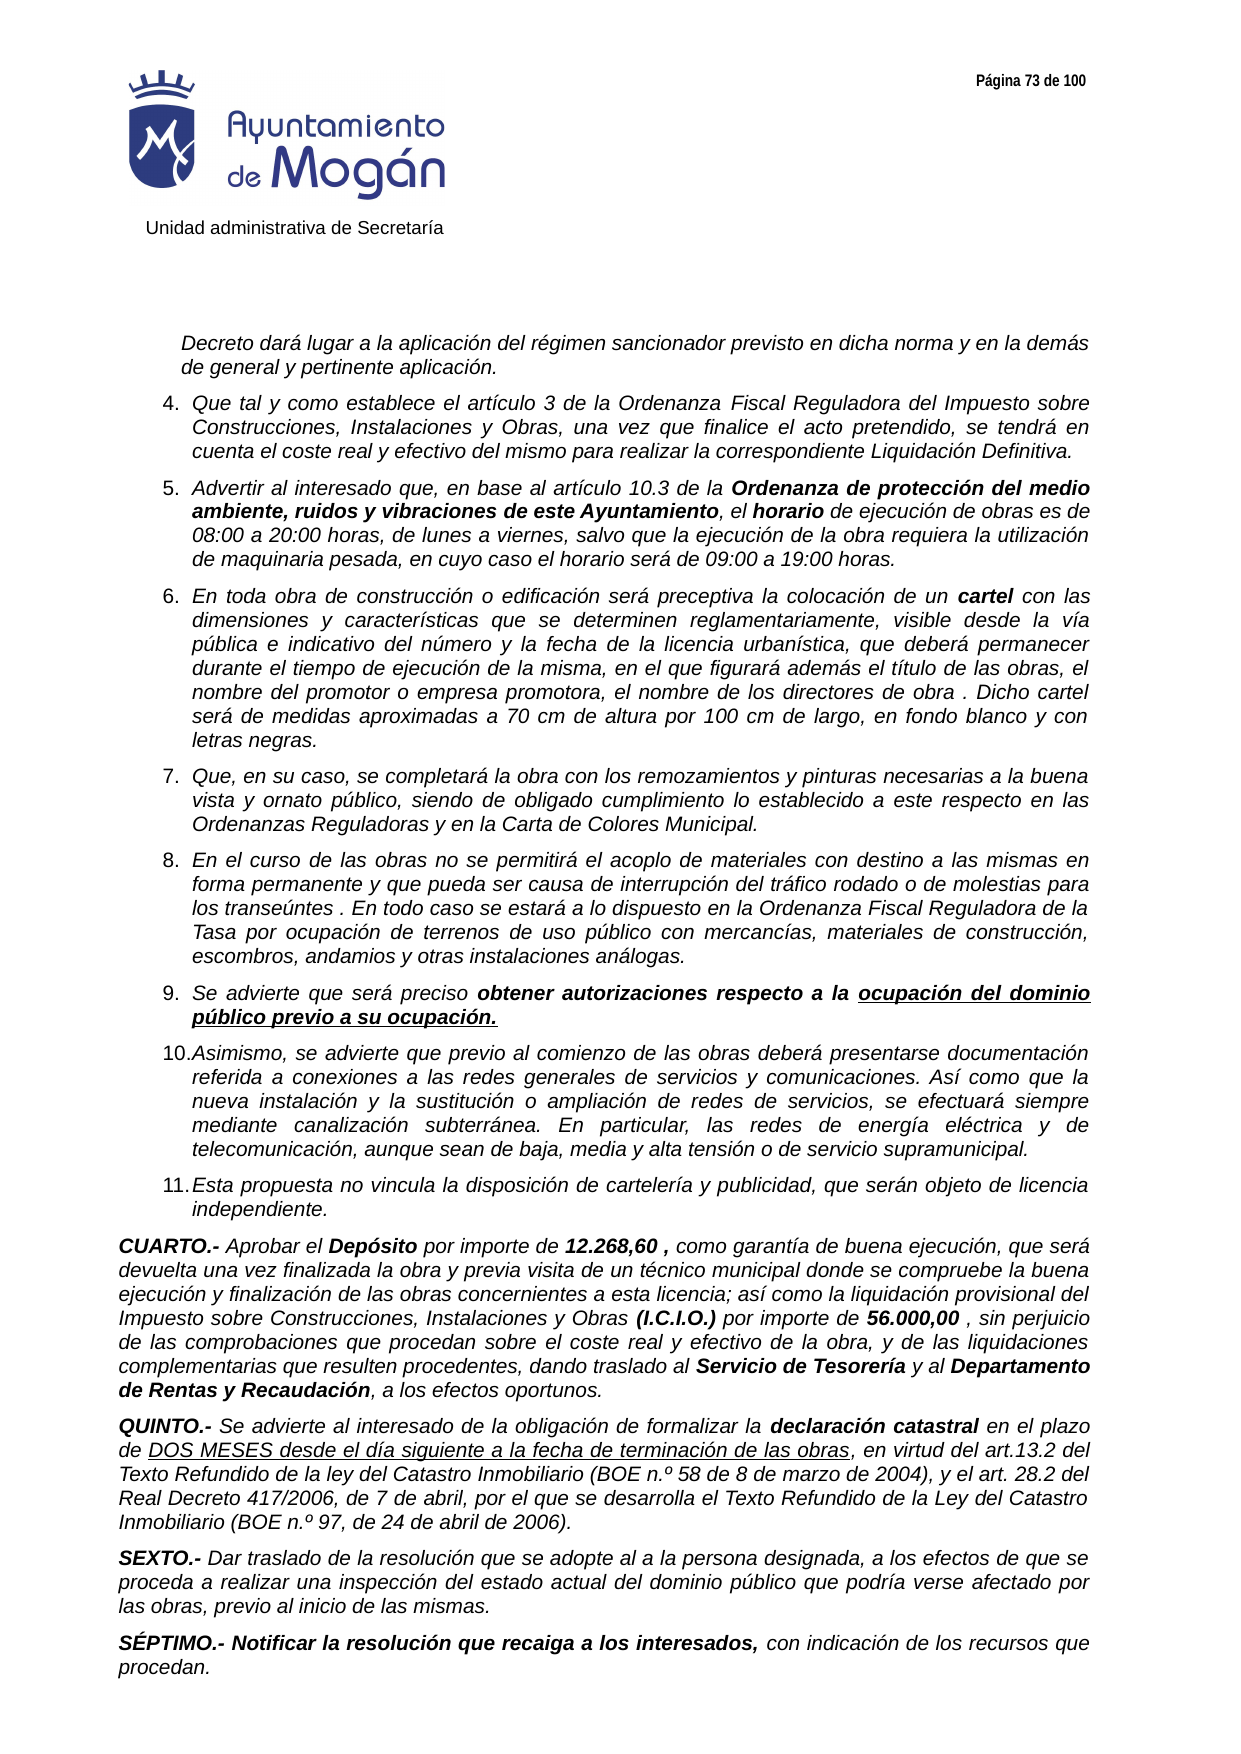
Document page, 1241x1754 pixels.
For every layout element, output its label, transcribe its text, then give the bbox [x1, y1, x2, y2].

text Decreto dará lugar a la aplicación del régimen sancionador previsto en dicha norma y en la demás de general y pertinente aplicación. [181, 331, 1092, 378]
list En el curso de las obras no se permitirá el acoplo de materiales con destino a las mismas en forma permanente y que pueda ser causa de interrupción del tráfico rodado o de molestias para los transeúntes . En todo caso se estará a lo dispuesto en la Ordenanza Fiscal Reguladora de la Tasa por ocupación de terrenos de uso público con mercancías, materiales de construcción, escombros, andamios y otras instalaciones análogas. [162, 848, 1092, 968]
list Esta propuesta no vincula la disposición de cartelería y publicidad, que serán objeto de licencia independiente. [162, 1173, 1092, 1221]
text CUARTO.- Aprobar el Depósito por importe de 12.268,60 , como garantía de buena ejecución, que será devuelta una vez finalizada la obra y previa visita de un técnico municipal donde se compruebe la buena ejecución y finalización de las obras concernientes a esta licencia; así como la liquidación provisional del Impuesto sobre Construcciones, Instalaciones y Obras (I.C.I.O.) por importe de 56.000,00 , sin perjuicio de las comprobaciones que procedan sobre el coste real y efectivo de la obra, y de las liquidaciones complementarias que resulten procedentes, dando traslado al Servicio de Tesorería y al Departamento de Rentas y Recaudación, a los efectos oportunos. [118, 1234, 1092, 1401]
list Se advierte que será preciso obtener autorizaciones respecto a la ocupación del dominio público previo a su ocupación. [162, 981, 1092, 1028]
text SEXTO.- Dar traslado de la resolución que se adopte al a la persona designada, a los efectos de que se proceda a realizar una inspección del estado actual del dominio público que podría verse afectado por las obras, previo al inicio de las mismas. [118, 1546, 1092, 1618]
list En toda obra de construcción o edificación será preceptiva la colocación de un cartel con las dimensiones y características que se determinen reglamentariamente, visible desde la vía pública e indicativo del número y la fecha de la licencia urbanística, que deberá permanecer durante el tiempo de ejecución de la misma, en el que figurará además el título de las obras, el nombre del promotor o empresa promotora, el nombre de los directores de obra . Dicho cartel será de medidas aproximadas a 70 cm de altura por 100 cm de largo, en fondo blanco y con letras negras. [162, 584, 1092, 751]
list Advertir al interesado que, en base al artículo 10.3 de la Ordenanza de protección del medio ambiente, ruidos y vibraciones de este Ayuntamiento, el horario de ejecución de obras es de 08:00 a 20:00 horas, de lunes a viernes, salvo que la ejecución de la obra requiera la utilización de maquinaria pesada, en cuyo caso el horario será de 09:00 a 19:00 horas. [162, 475, 1092, 571]
list Que tal y como establece el artículo 3 de la Ordenanza Fiscal Reguladora del Impuesto sobre Construcciones, Instalaciones y Obras, una vez que finalice el acto pretendido, se tendrá en cuenta el coste real y efectivo del mismo para realizar la correspondiente Liquidación Definitiva. [162, 391, 1092, 463]
list Que, en su caso, se completará la obra con los remozamientos y pinturas necesarias a la buena vista y ornato público, siendo de obligado cumplimiento lo establecido a este respecto en las Ordenanzas Reguladoras y en la Carta de Colores Municipal. [162, 764, 1092, 836]
picture [128, 70, 445, 206]
list Asimismo, se advierte que previo al comienzo de las obras deberá presentarse documentación referida a conexiones a las redes generales de servicios y comunicaciones. Así como que la nueva instalación y la sustitución o ampliación de redes de servicios, se efectuará siempre mediante canalización subterránea. En particular, las redes de energía eléctrica y de telecomunicación, aunque sean de baja, media y alta tensión o de servicio supramunicipal. [162, 1041, 1092, 1161]
text SÉPTIMO.- Notificar la resolución que recaiga a los interesados, con indicación de los recursos que procedan. [118, 1631, 1092, 1678]
text QUINTO.- Se advierte al interesado de la obligación de formalizar la declaración catastral en el plazo de DOS MESES desde el día siguiente a la fecha de terminación de las obras, en virtud del art.13.2 del Texto Refundido de la ley del Catastro Inmobiliario (BOE n.º 58 de 8 de marzo de 2004), y el art. 28.2 del Real Decreto 417/2006, de 7 de abril, por el que se desarrolla el Texto Refundido de la Ley del Catastro Inmobiliario (BOE n.º 97, de 24 de abril de 2006). [118, 1414, 1092, 1534]
